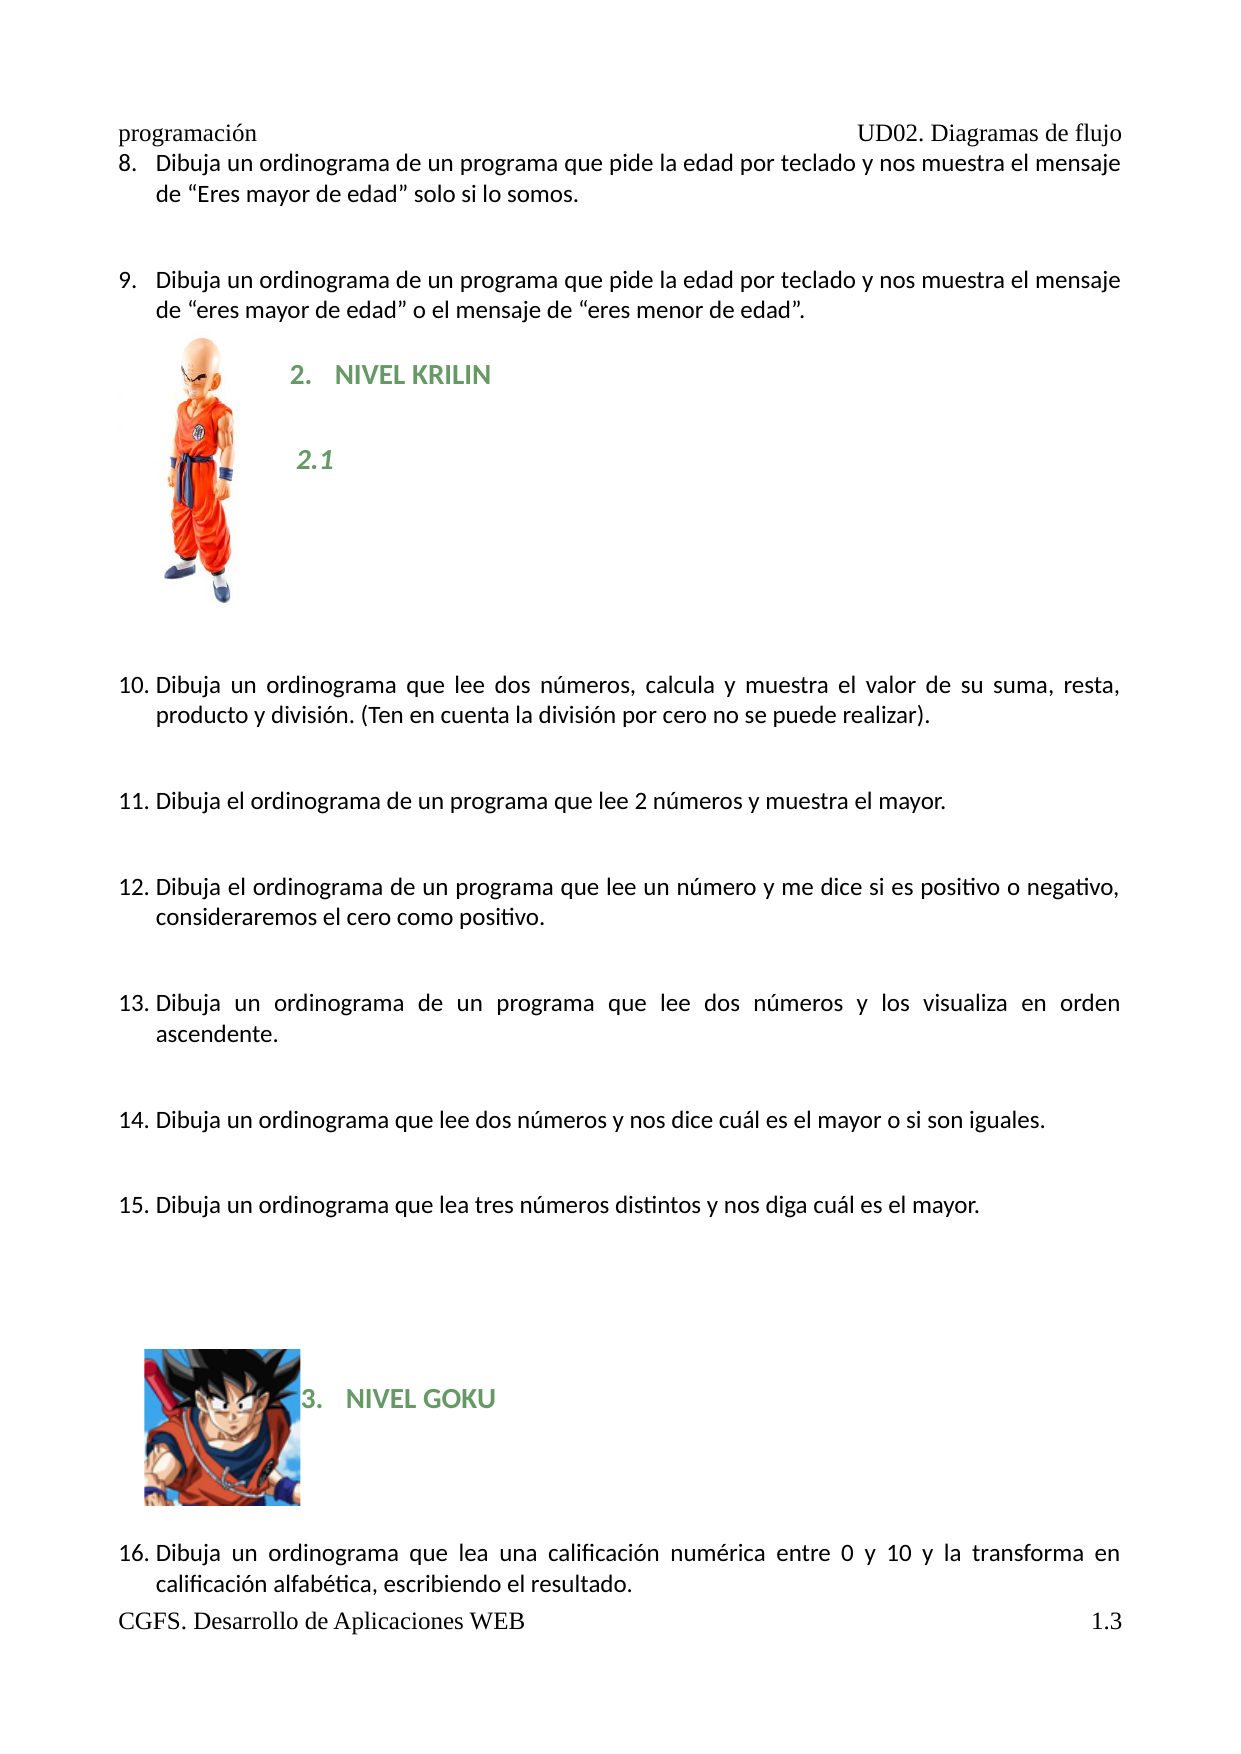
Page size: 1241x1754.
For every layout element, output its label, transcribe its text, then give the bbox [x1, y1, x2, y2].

subtitle NIVEL KRILIN [290, 356, 1122, 392]
list Dibuja el ordinograma de un programa que lee un número y me dice si es positivo o negativo, consideraremos el cero como positivo. [118, 871, 1122, 932]
list Dibuja un ordinograma que lea una calificación numérica entre 0 y 10 y la transforma en calificación alfabética, escribiendo el resultado. [118, 1538, 1122, 1599]
list Dibuja un ordinograma que lee dos números y nos dice cuál es el mayor o si son iguales. [118, 1104, 1122, 1134]
list Dibuja un ordinograma que lea tres números distintos y nos diga cuál es el mayor. [118, 1189, 1122, 1220]
list Dibuja un ordinograma de un programa que pide la edad por teclado y nos muestra el mensaje de “eres mayor de edad” o el mensaje de “eres menor de edad”. [118, 264, 1122, 325]
list Dibuja un ordinograma que lee dos números, calcula y muestra el valor de su suma, resta, producto y división. (Ten en cuenta la división por cero no se puede realizar). [118, 669, 1122, 730]
subtitle NIVEL GOKU [301, 1380, 1122, 1416]
list Dibuja un ordinograma de un programa que lee dos números y los visualiza en orden ascendente. [118, 987, 1122, 1048]
list Dibuja el ordinograma de un programa que lee 2 números y muestra el mayor. [118, 785, 1122, 816]
list Dibuja un ordinograma de un programa que pide la edad por teclado y nos muestra el mensaje de “Eres mayor de edad” solo si lo somos. [118, 148, 1122, 209]
subtitle [118, 1380, 144, 1416]
